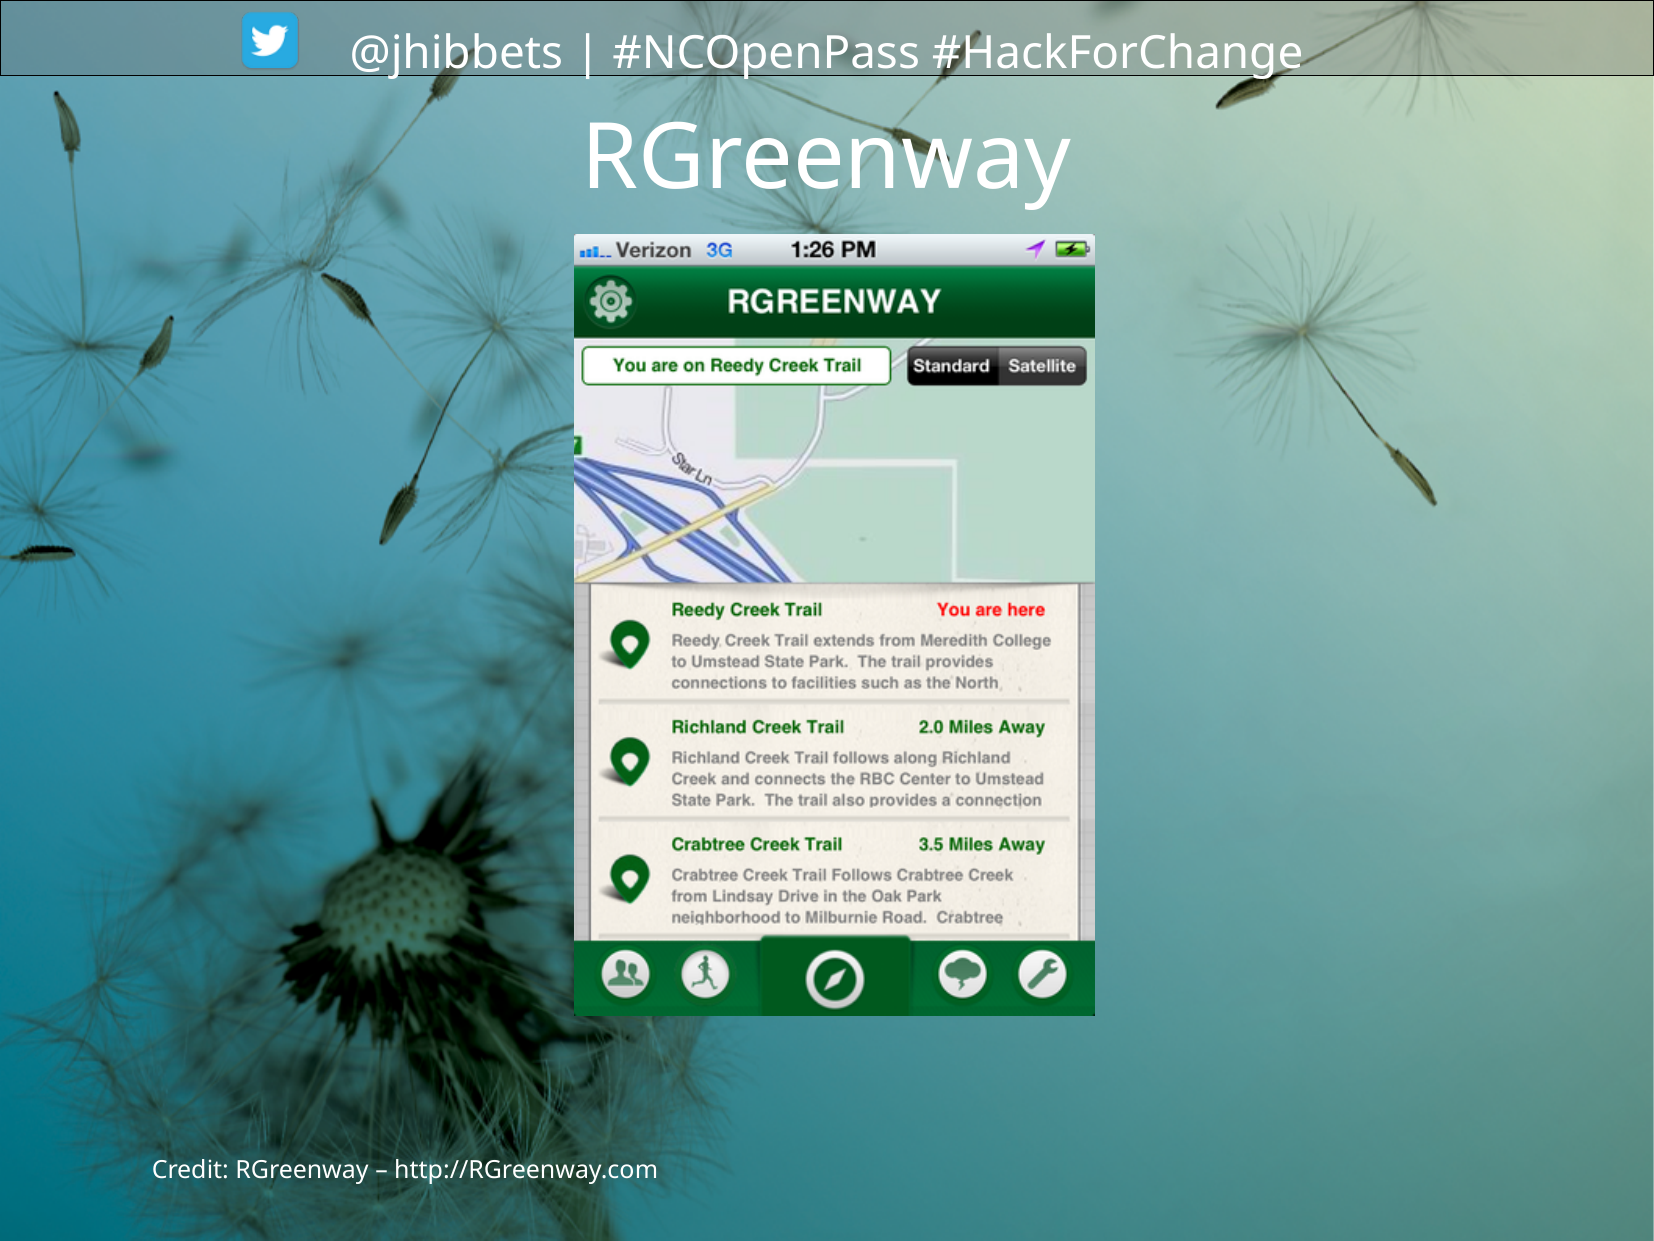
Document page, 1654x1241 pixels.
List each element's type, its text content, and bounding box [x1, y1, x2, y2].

picture [0, 76, 1654, 1241]
title RGreenway [82, 49, 1571, 257]
text_box Credit: RGreenway – http://RGreenway.com [137, 1144, 687, 1188]
picture [240, 11, 301, 49]
